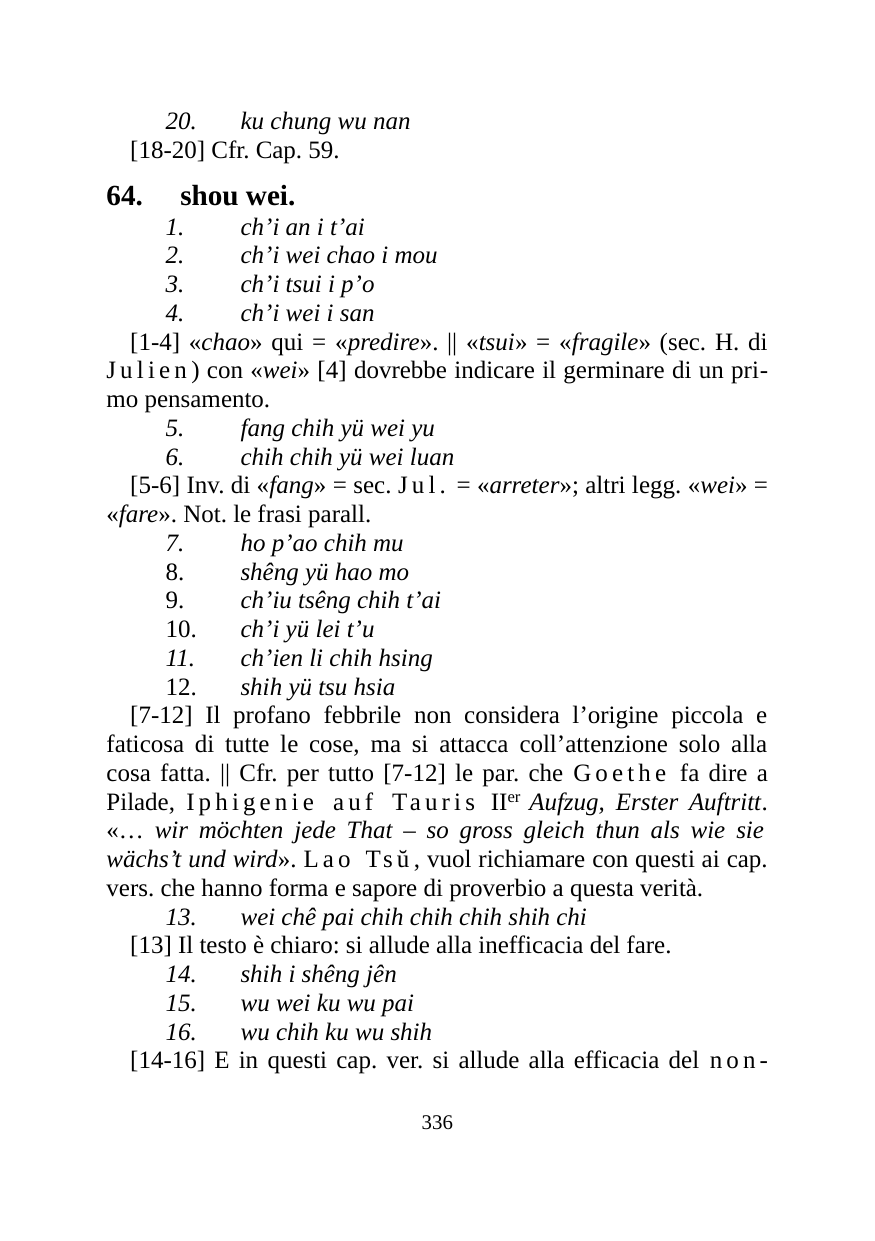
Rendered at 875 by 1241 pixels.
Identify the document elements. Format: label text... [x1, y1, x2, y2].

list ch’i tsui i p’o [165, 269, 768, 298]
list ch’i an i t’ai [165, 212, 768, 241]
subtitle 64. shou wei. [106, 178, 768, 212]
list ch’iu tsêng chih t’ai [165, 586, 768, 614]
list wu chih ku wu shih [165, 1017, 768, 1046]
text [18-20] Cfr. Cap. 59. [106, 135, 768, 164]
list ch’i yü lei t’u [165, 614, 768, 643]
text [1-4] «chao» qui = «predire». || «tsui» = «fragile» (sec. H. di Julien) con «wei» [4] dovrebbe indicare il germinare di un pri­mo pensamento. [106, 327, 768, 413]
list wei chê pai chih chih chih shih chi [165, 902, 768, 931]
list shih yü tsu hsia [165, 672, 768, 701]
list ch’ien li chih hsing [165, 643, 768, 672]
list chih chih yü wei luan [165, 442, 768, 471]
list ch’i wei i san [165, 298, 768, 327]
list shih i shêng jên [165, 959, 768, 988]
list wu wei ku wu pai [165, 988, 768, 1017]
list shêng yü hao mo [165, 557, 768, 586]
text [5-6] Inv. di «fang» = sec. Jul. = «arreter»; altri legg. «wei» = «fare». Not. le frasi parall. [106, 471, 768, 528]
text [7-12] Il profano febbrile non considera l’origine piccola e faticosa di tutte le cose, ma si attacca coll’attenzione solo alla cosa fatta. || Cfr. per tutto [7-12] le par. che Goethe fa dire a Pilade, Iphigenie auf Tauris IIer Aufzug, Erster Auftritt. «… wir möchten jede That – so gross gleich thun als wie sie wächs’t und wird». Lao Tsŭ, vuol richiamare con questi ai cap. vers. che hanno forma e sapore di proverbio a questa verità. [106, 701, 768, 902]
list ho p’ao chih mu [165, 528, 768, 557]
list ch’i wei chao i mou [165, 241, 768, 269]
list fang chih yü wei yu [165, 413, 768, 442]
list ku chung wu nan [165, 106, 768, 135]
text [13] Il testo è chiaro: si allude alla inefficacia del fare. [106, 931, 768, 959]
text [14-16] E in questi cap. ver. si allude alla efficacia del non- [106, 1046, 768, 1074]
